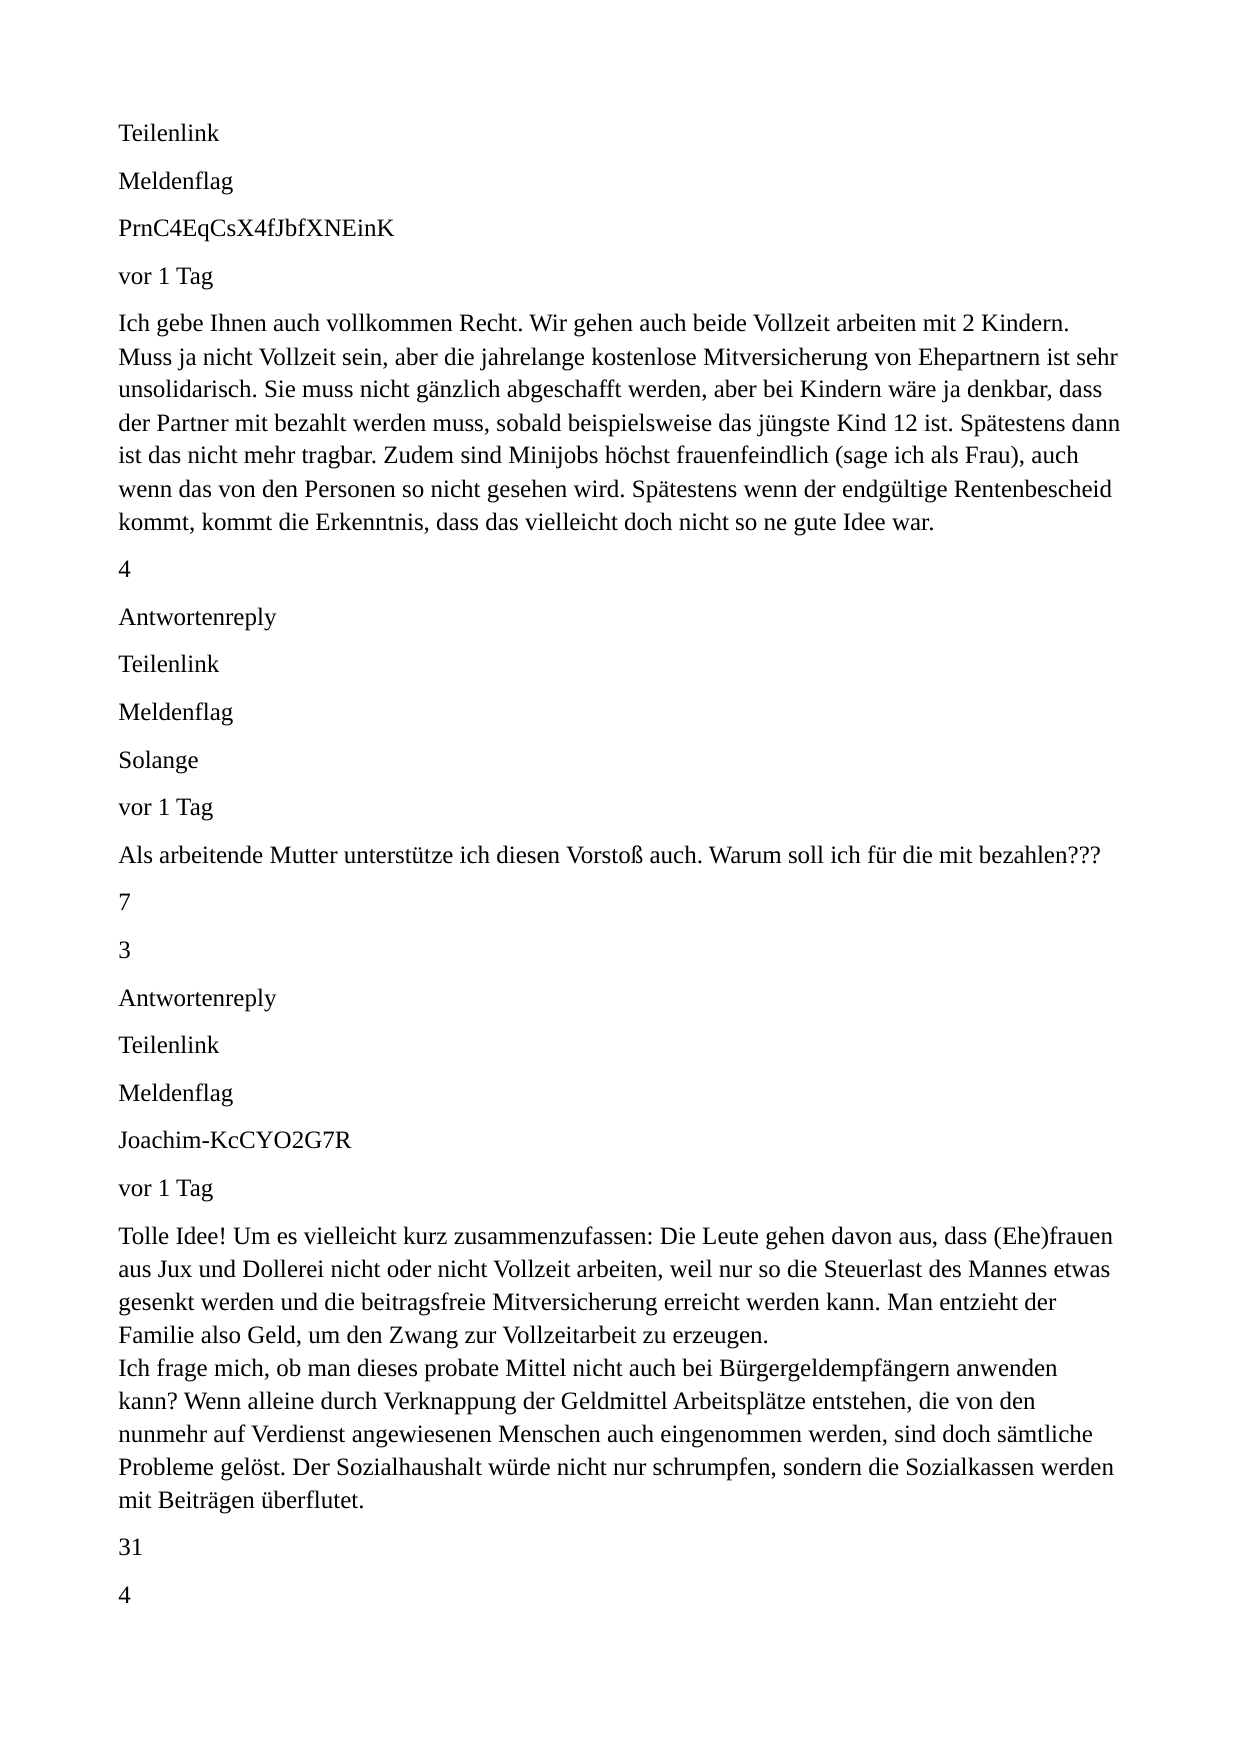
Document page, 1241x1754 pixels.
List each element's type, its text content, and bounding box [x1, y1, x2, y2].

text 3 [118, 935, 1122, 964]
text vor 1 Tag [118, 1173, 1122, 1202]
text Meldenflag [118, 166, 1122, 194]
text Teilenlink [118, 118, 1122, 147]
text Ich gebe Ihnen auch vollkommen Recht. Wir gehen auch beide Vollzeit arbeiten mit 2 Kindern. Muss ja nicht Vollzeit sein, aber die jahrelange kostenlose Mitversicherung von Ehepartnern ist sehr unsolidarisch. Sie muss nicht gänzlich abgeschafft werden, aber bei Kindern wäre ja denkbar, dass der Partner mit bezahlt werden muss, sobald beispielsweise das jüngste Kind 12 ist. Spätestens dann ist das nicht mehr tragbar. Zudem sind Minijobs höchst frauenfeindlich (sage ich als Frau), auch wenn das von den Personen so nicht gesehen wird. Spätestens wenn der endgültige Rentenbescheid kommt, kommt die Erkenntnis, dass das vielleicht doch nicht so ne gute Idee war. [118, 308, 1122, 535]
text 7 [118, 887, 1122, 916]
text Meldenflag [118, 697, 1122, 726]
text Antwortenreply [118, 983, 1122, 1011]
text Joachim-KcCYO2G7R [118, 1126, 1122, 1154]
text Tolle Idee! Um es vielleicht kurz zusammenzufassen: Die Leute gehen davon aus, dass (Ehe)frauen aus Jux und Dollerei nicht oder nicht Vollzeit arbeiten, weil nur so die Steuerlast des Mannes etwas gesenkt werden und die beitragsfreie Mitversicherung erreicht werden kann. Man entzieht der Familie also Geld, um den Zwang zur Vollzeitarbeit zu erzeugen. Ich frage mich, ob man dieses probate Mittel nicht auch bei Bürgergeldempfängern anwenden kann? Wenn alleine durch Verknappung der Geldmittel Arbeitsplätze entstehen, die von den nunmehr auf Verdienst angewiesenen Menschen auch eingenommen werden, sind doch sämtliche Probleme gelöst. Der Sozialhaushalt würde nicht nur schrumpfen, sondern die Sozialkassen werden mit Beiträgen überflutet. [118, 1221, 1122, 1514]
text Teilenlink [118, 1030, 1122, 1059]
text Meldenflag [118, 1078, 1122, 1107]
text Antwortenreply [118, 602, 1122, 631]
text Teilenlink [118, 649, 1122, 678]
text Als arbeitende Mutter unterstütze ich diesen Vorstoß auch. Warum soll ich für die mit bezahlen??? [118, 840, 1122, 869]
text vor 1 Tag [118, 261, 1122, 290]
text Solange [118, 745, 1122, 773]
text 4 [118, 1580, 1122, 1609]
text vor 1 Tag [118, 792, 1122, 821]
text PrnC4EqCsX4fJbfXNEinK [118, 213, 1122, 242]
text 4 [118, 554, 1122, 583]
text 31 [118, 1532, 1122, 1561]
